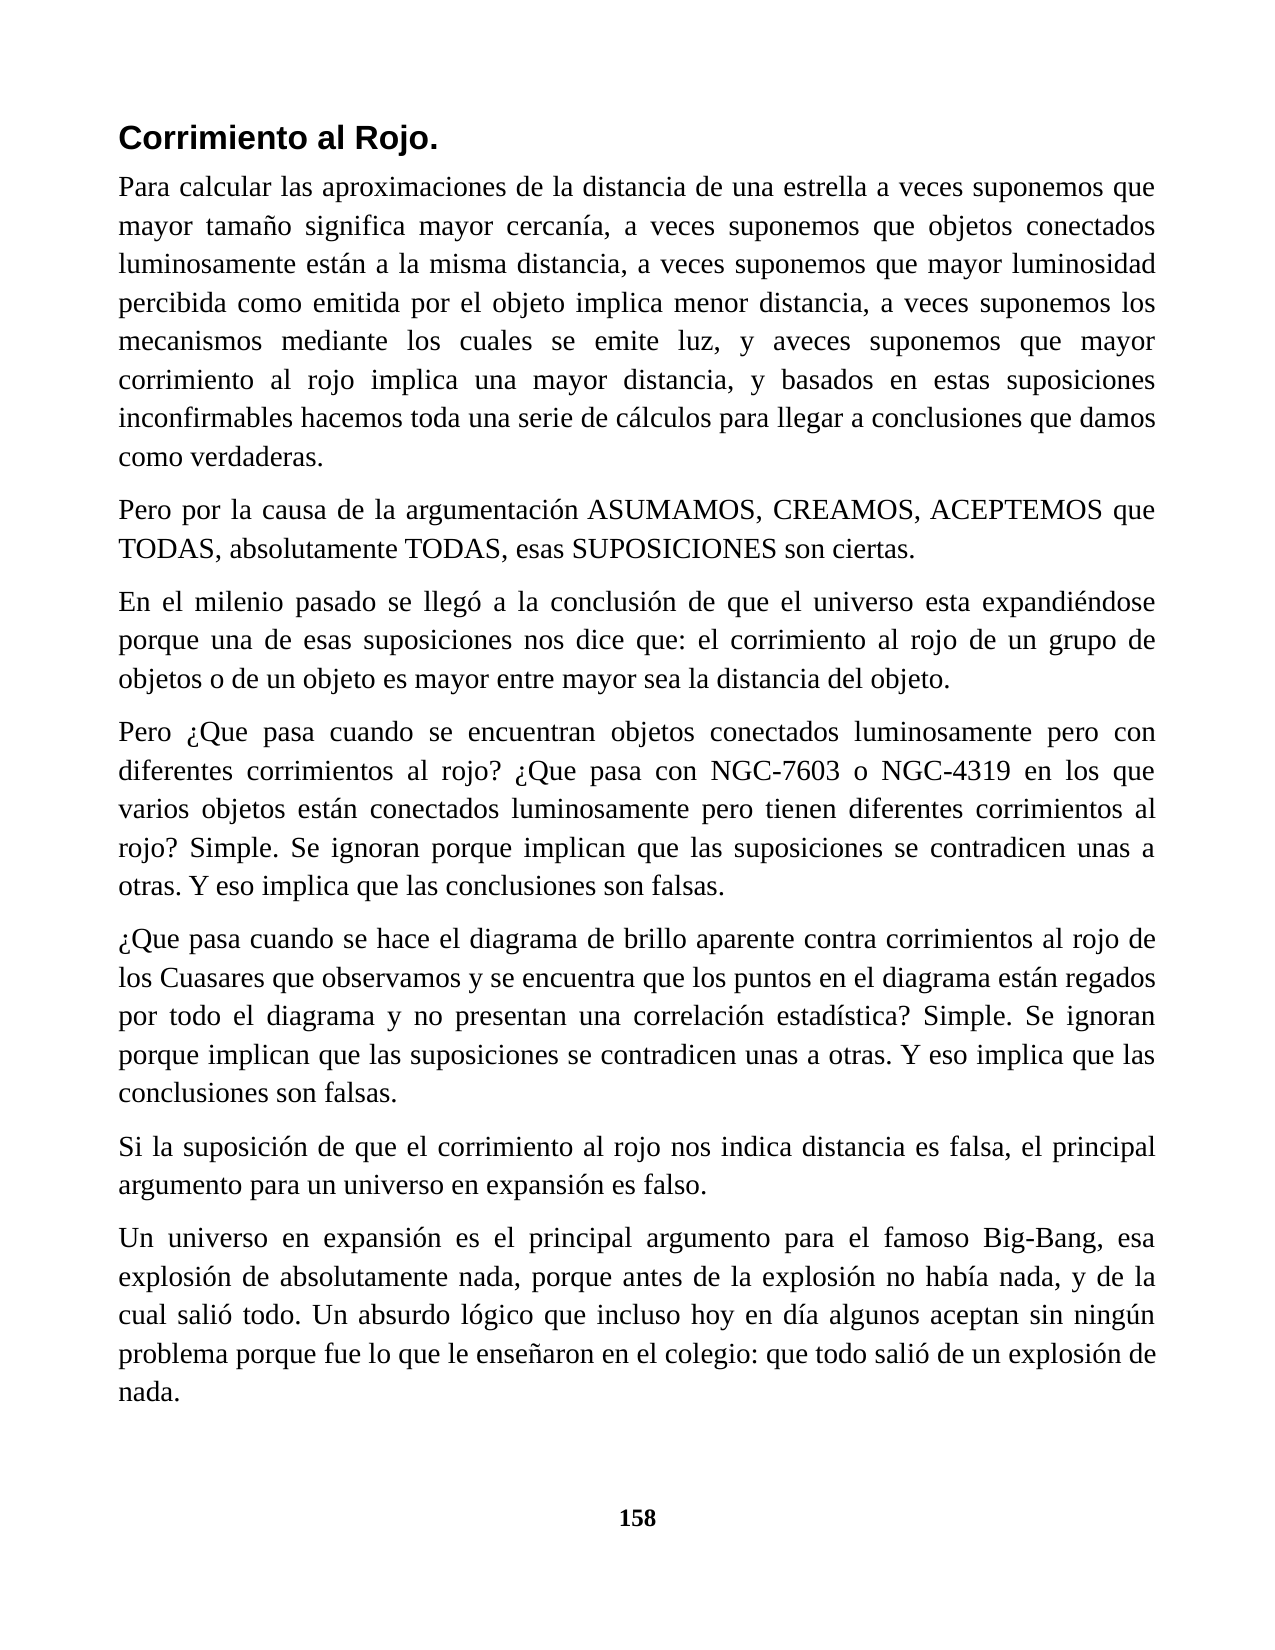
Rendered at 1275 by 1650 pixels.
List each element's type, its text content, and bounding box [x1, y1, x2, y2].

text Si la suposición de que el corrimiento al rojo nos indica distancia es falsa, el principal argumento para un universo en expansión es falso. [118, 1129, 1157, 1201]
subtitle Corrimiento al Rojo. [118, 118, 1157, 157]
text En el milenio pasado se llegó a la conclusión de que el universo esta expandiéndose porque una de esas suposiciones nos dice que: el corrimiento al rojo de un grupo de objetos o de un objeto es mayor entre mayor sea la distancia del objeto. [118, 584, 1157, 694]
text Pero por la causa de la argumentación ASUMAMOS, CREAMOS, ACEPTEMOS que TODAS, absolutamente TODAS, esas SUPOSICIONES son ciertas. [118, 492, 1157, 564]
text ¿Que pasa cuando se hace el diagrama de brillo aparente contra corrimientos al rojo de los Cuasares que observamos y se encuentra que los puntos en el diagrama están regados por todo el diagrama y no presentan una correlación estadística? Simple. Se ignoran porque implican que las suposiciones se contradicen unas a otras. Y eso implica que las conclusiones son falsas. [118, 921, 1157, 1109]
text Para calcular las aproximaciones de la distancia de una estrella a veces suponemos que mayor tamaño significa mayor cercanía, a veces suponemos que objetos conectados luminosamente están a la misma distancia, a veces suponemos que mayor luminosidad percibida como emitida por el objeto implica menor distancia, a veces suponemos los mecanismos mediante los cuales se emite luz, y aveces suponemos que mayor corrimiento al rojo implica una mayor distancia, y basados en estas suposiciones inconfirmables hacemos toda una serie de cálculos para llegar a conclusiones que damos como verdaderas. [118, 169, 1157, 473]
text Pero ¿Que pasa cuando se encuentran objetos conectados luminosamente pero con diferentes corrimientos al rojo? ¿Que pasa con NGC-7603 o NGC-4319 en los que varios objetos están conectados luminosamente pero tienen diferentes corrimientos al rojo? Simple. Se ignoran porque implican que las suposiciones se contradicen unas a otras. Y eso implica que las conclusiones son falsas. [118, 714, 1157, 902]
text Un universo en expansión es el principal argumento para el famoso Big-Bang, esa explosión de absolutamente nada, porque antes de la explosión no había nada, y de la cual salió todo. Un absurdo lógico que incluso hoy en día algunos aceptan sin ningún problema porque fue lo que le enseñaron en el colegio: que todo salió de un explosión de nada. [118, 1220, 1157, 1408]
